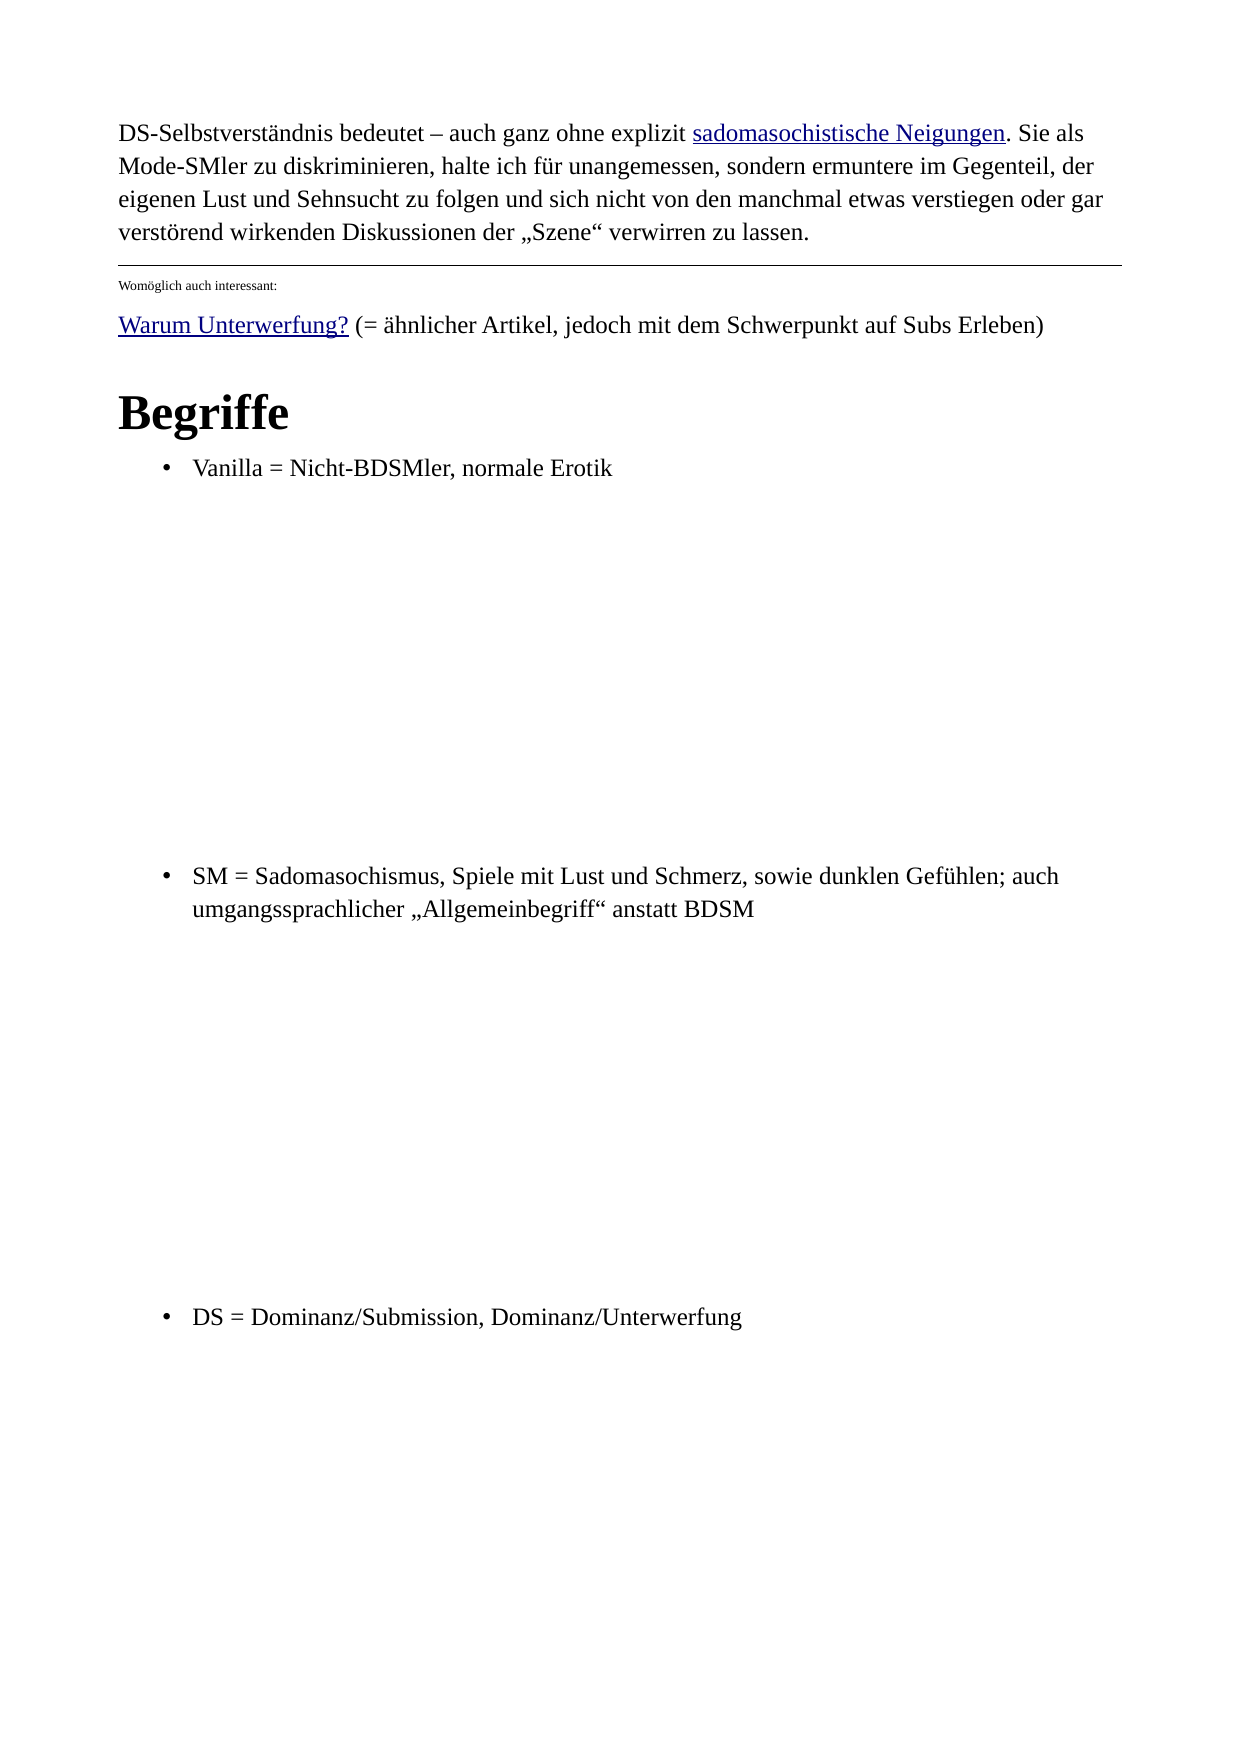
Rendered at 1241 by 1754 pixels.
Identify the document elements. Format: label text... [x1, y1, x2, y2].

subtitle Begriffe [118, 383, 1122, 440]
text DS-Selbstverständnis bedeutet – auch ganz ohne explizit sadomasochistische Neigungen. Sie als Mode-SMler zu diskriminieren, halte ich für unangemessen, sondern ermuntere im Gegenteil, der eigenen Lust und Sehnsucht zu folgen und sich nicht von den manchmal etwas verstiegen oder gar verstörend wirkenden Diskussionen der „Szene“ verwirren zu lassen. [118, 118, 1122, 246]
list SM = Sadomasochismus, Spiele mit Lust und Schmerz, sowie dunklen Gefühlen; auch umgangssprachlicher „Allgemeinbegriff“ anstatt BDSM [162, 861, 1122, 922]
list DS = Dominanz/Submission, Dominanz/Unterwerfung [162, 1302, 1122, 1331]
text Warum Unterwerfung? (= ähnlicher Artikel, jedoch mit dem Schwerpunkt auf Subs Erleben) [118, 310, 1122, 339]
text Womöglich auch interessant: [118, 266, 1122, 293]
list Vanilla = Nicht-BDSMler, normale Erotik [162, 453, 1122, 481]
